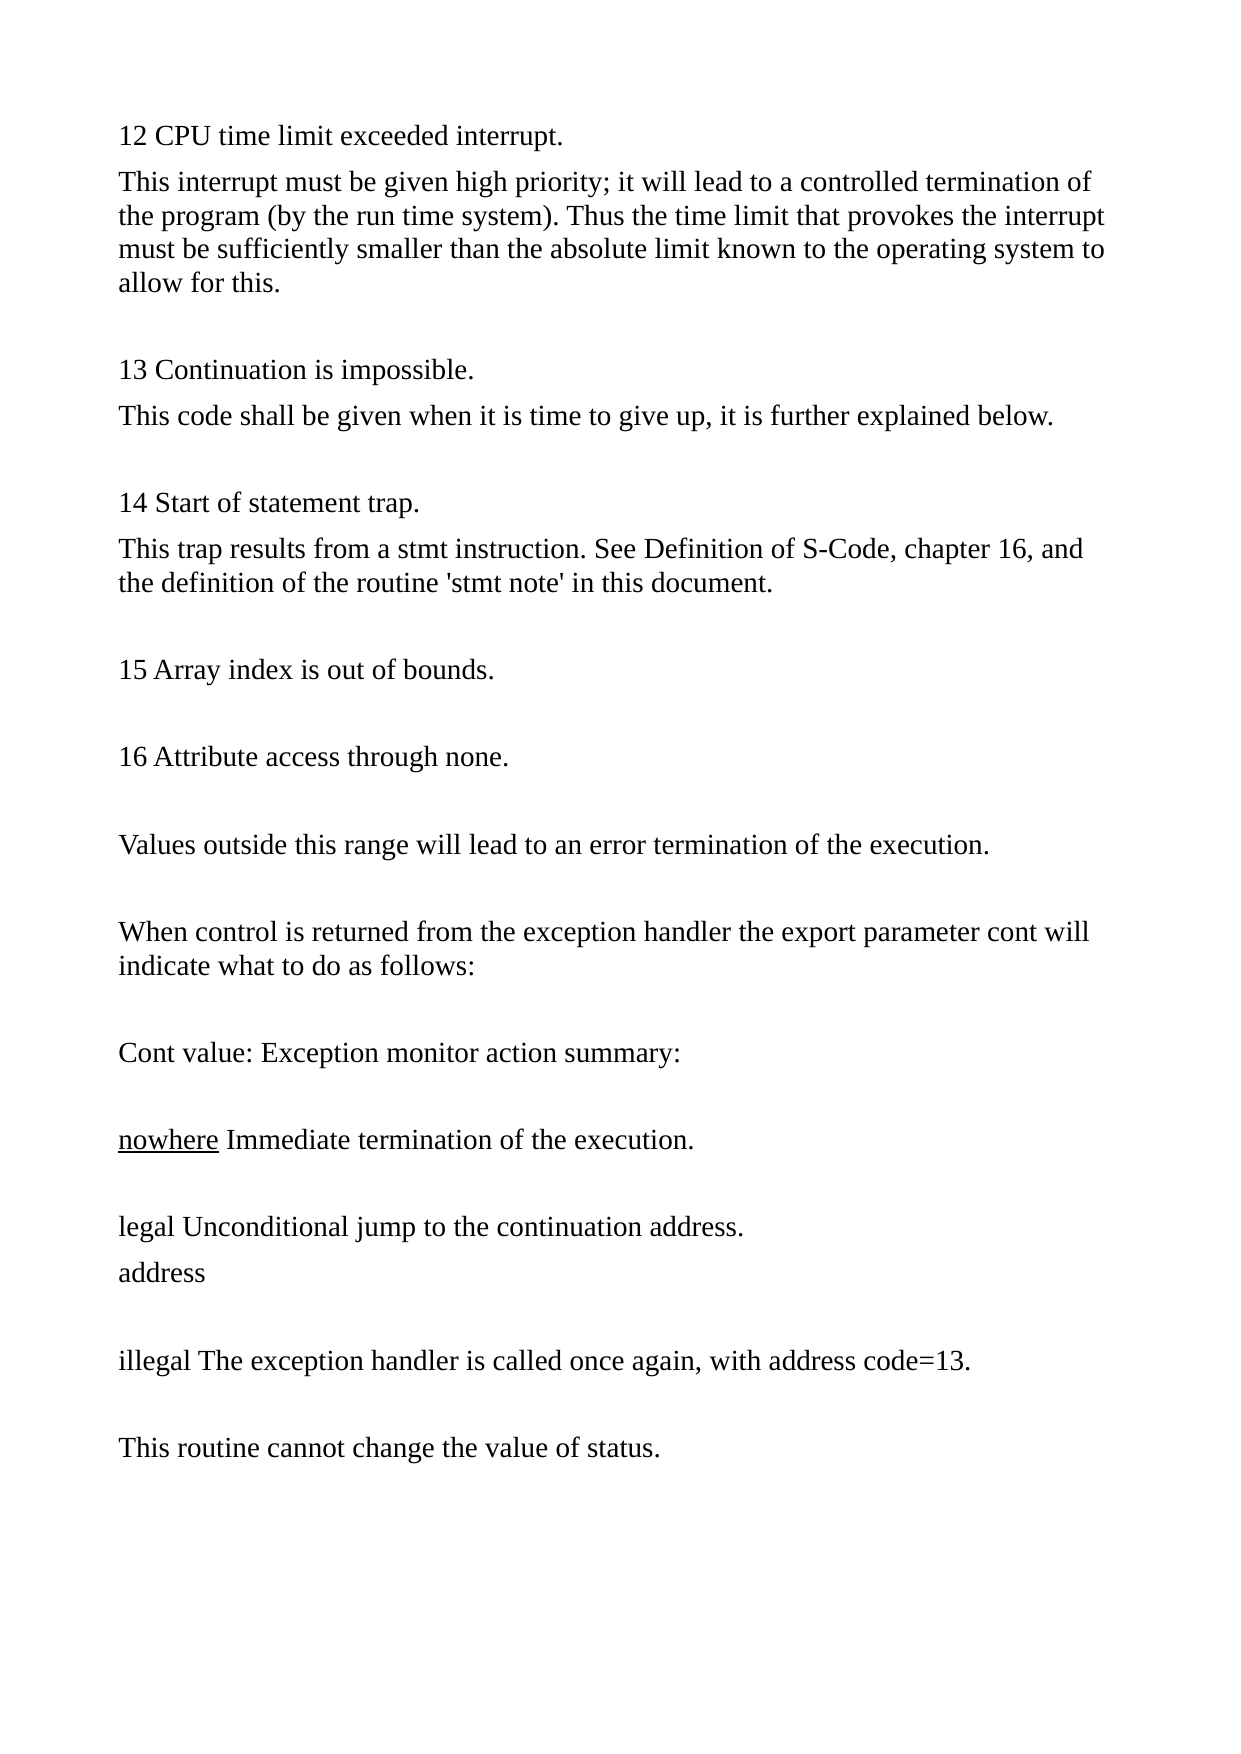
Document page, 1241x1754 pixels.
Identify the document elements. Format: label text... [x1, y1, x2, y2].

text This code shall be given when it is time to give up, it is further explained below. [118, 398, 1122, 432]
text 16 Attribute access through none. [118, 739, 1122, 773]
text 14 Start of statement trap. [118, 485, 1122, 519]
text Values outside this range will lead to an error termination of the execution. [118, 827, 1122, 860]
text 13 Continuation is impossible. [118, 352, 1122, 386]
text nowhere Immediate termination of the execution. [118, 1122, 1122, 1156]
text This trap results from a stmt instruction. See Definition of S-Code, chapter 16, and the definition of the routine 'stmt note' in this document. [118, 531, 1122, 598]
text This interrupt must be given high priority; it will lead to a controlled termination of the program (by the run time system). Thus the time limit that provokes the interrupt must be sufficiently smaller than the absolute limit known to the operating system to allow for this. [118, 164, 1122, 298]
text Cont value: Exception monitor action summary: [118, 1035, 1122, 1068]
text illegal The exception handler is called once again, with address code=13. [118, 1343, 1122, 1376]
text This routine cannot change the value of status. [118, 1430, 1122, 1464]
text address [118, 1256, 1122, 1289]
text 15 Array index is out of bounds. [118, 652, 1122, 686]
text When control is returned from the exception handler the export parameter cont will indicate what to do as follows: [118, 914, 1122, 981]
text legal Unconditional jump to the continuation address. [118, 1209, 1122, 1243]
text 12 CPU time limit exceeded interrupt. [118, 118, 1122, 152]
